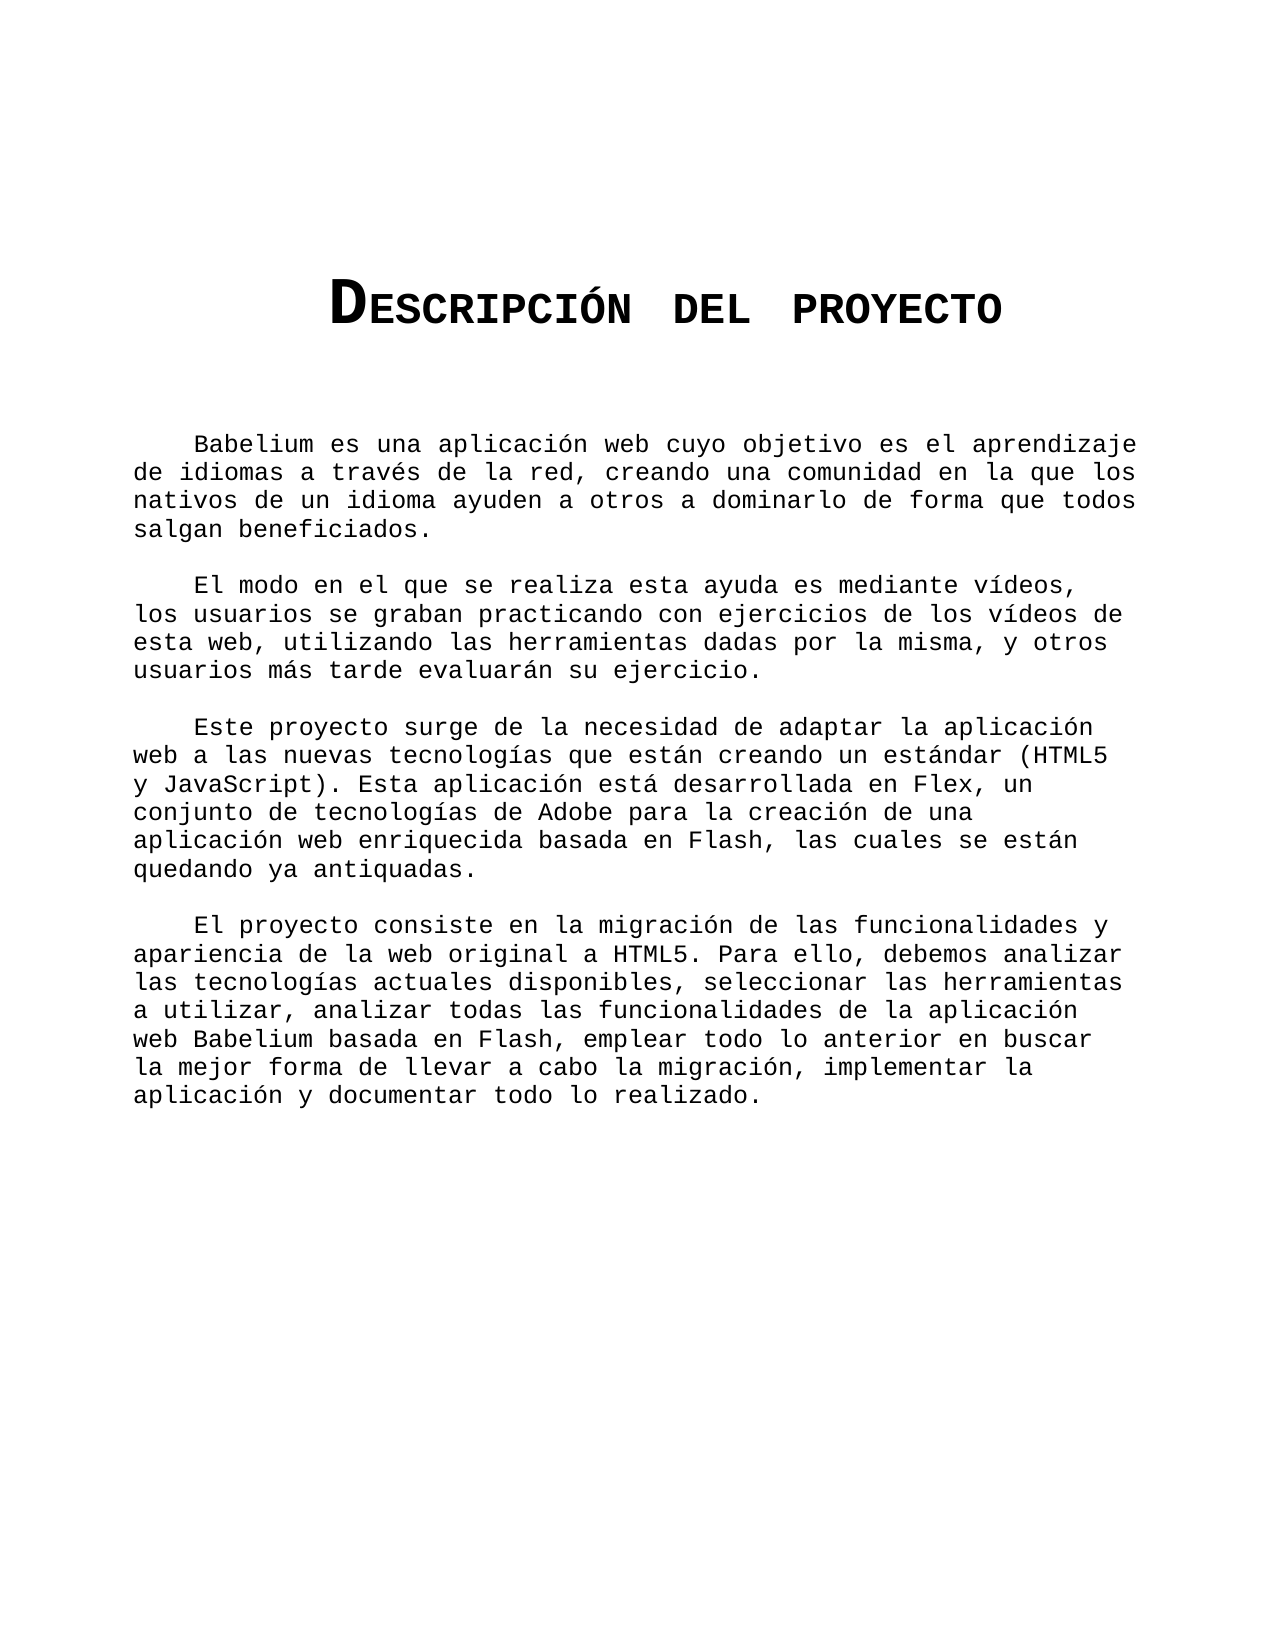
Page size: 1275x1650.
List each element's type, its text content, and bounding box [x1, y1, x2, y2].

text El proyecto consiste en la migración de las funcionalidades y apariencia de la web original a HTML5. Para ello, debemos analizar las tecnologías actuales disponibles, seleccionar las herramientas a utilizar, analizar todas las funcionalidades de la aplicación web Babelium basada en Flash, emplear todo lo anterior en buscar la mejor forma de llevar a cabo la migración, implementar la aplicación y documentar todo lo realizado. [133, 913, 1137, 1111]
text Babelium es una aplicación web cuyo objetivo es el aprendizaje de idiomas a través de la red, creando una comunidad en la que los nativos de un idioma ayuden a otros a dominarlo de forma que todos salgan beneficiados. [133, 431, 1137, 545]
subtitle Descripción del proyecto [133, 268, 1137, 343]
text El modo en el que se realiza esta ayuda es mediante vídeos, los usuarios se graban practicando con ejercicios de los vídeos de esta web, utilizando las herramientas dadas por la misma, y otros usuarios más tarde evaluarán su ejercicio. [133, 573, 1137, 686]
text Este proyecto surge de la necesidad de adaptar la aplicación web a las nuevas tecnologías que están creando un estándar (HTML5 y JavaScript). Esta aplicación está desarrollada en Flex, un conjunto de tecnologías de Adobe para la creación de una aplicación web enriquecida basada en Flash, las cuales se están quedando ya antiquadas. [133, 715, 1137, 885]
